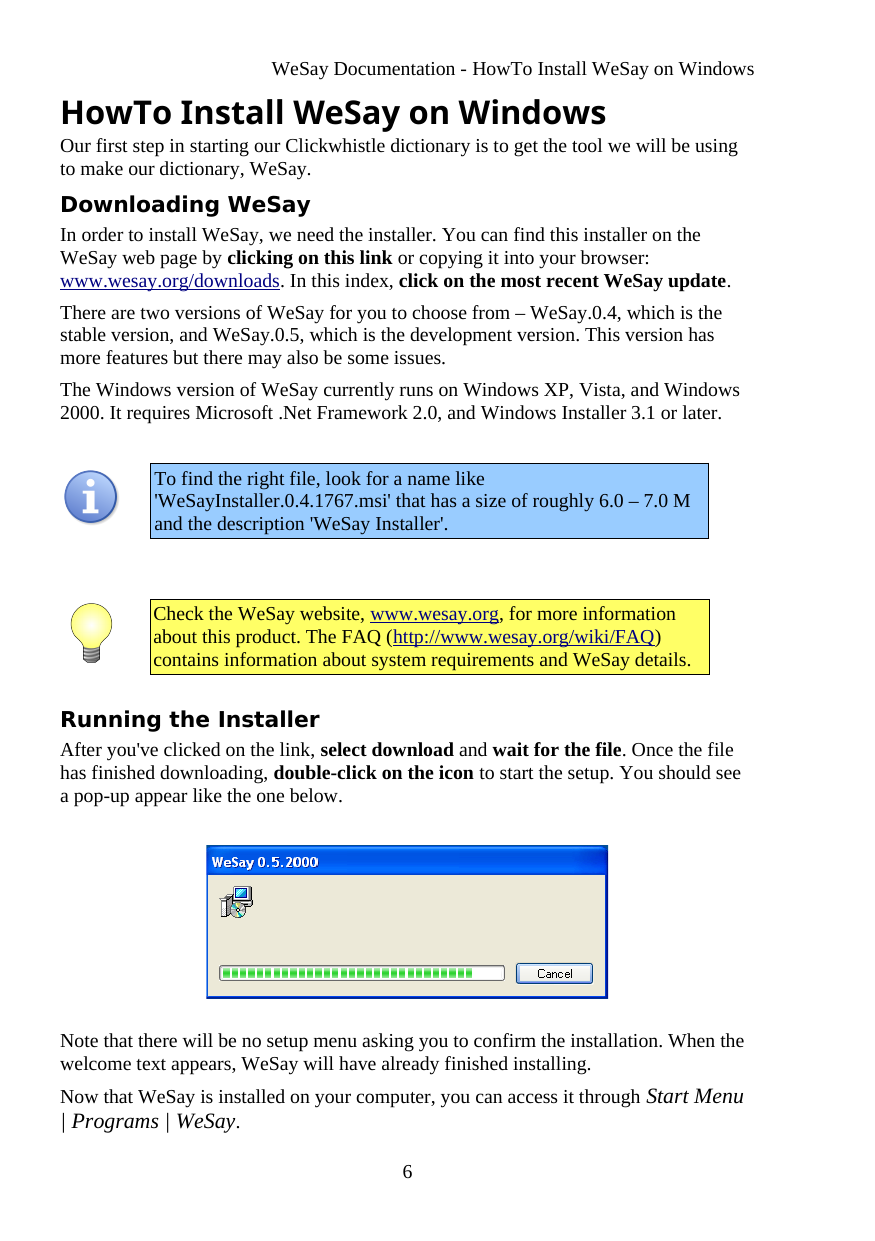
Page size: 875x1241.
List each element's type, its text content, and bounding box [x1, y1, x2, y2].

text There are two versions of WeSay for you to choose from – WeSay.0.4, which is the stable version, and WeSay.0.5, which is the development version. This version has more features but there may also be some issues. [60, 301, 754, 369]
subtitle Running the Installer [60, 707, 754, 732]
text Check the WeSay website, www.wesay.org, for more information about this product. The FAQ (http://www.wesay.org/wiki/FAQ) contains information about system requirements and WeSay details. [151, 600, 709, 674]
subtitle Downloading WeSay [60, 192, 754, 217]
picture [60, 466, 121, 527]
text Note that there will be no setup menu asking you to confirm the installation. When the welcome text appears, WeSay will have already finished installing. [60, 816, 754, 1074]
picture [60, 602, 121, 663]
text Our first step in starting our Clickwhistle dictionary is to get the tool we will be using to make our dictionary, WeSay. [60, 134, 754, 180]
picture [206, 845, 609, 999]
text The Windows version of WeSay currently runs on Windows XP, Vista, and Windows 2000. It requires Microsoft .Net Framework 2.0, and Windows Installer 3.1 or later. [60, 378, 754, 424]
text Now that WeSay is installed on your computer, you can access it through Start Menu | Programs | WeSay. [60, 1083, 754, 1134]
text In order to install WeSay, we need the installer. You can find this installer on the WeSay web page by clicking on this link or copying it into your browser: www.wesay.org/downloads. In this index, click on the most recent WeSay update. [60, 223, 754, 292]
text After you've clicked on the link, select download and wait for the file. Once the file has finished downloading, double-click on the icon to start the setup. You should see a pop-up appear like the one below. [60, 738, 754, 807]
text To find the right file, look for a name like 'WeSayInstaller.0.4.1767.msi' that has a size of roughly 6.0 – 7.0 M and the description 'WeSay Installer'. [151, 464, 708, 538]
subtitle HowTo Install WeSay on Windows [60, 90, 754, 134]
